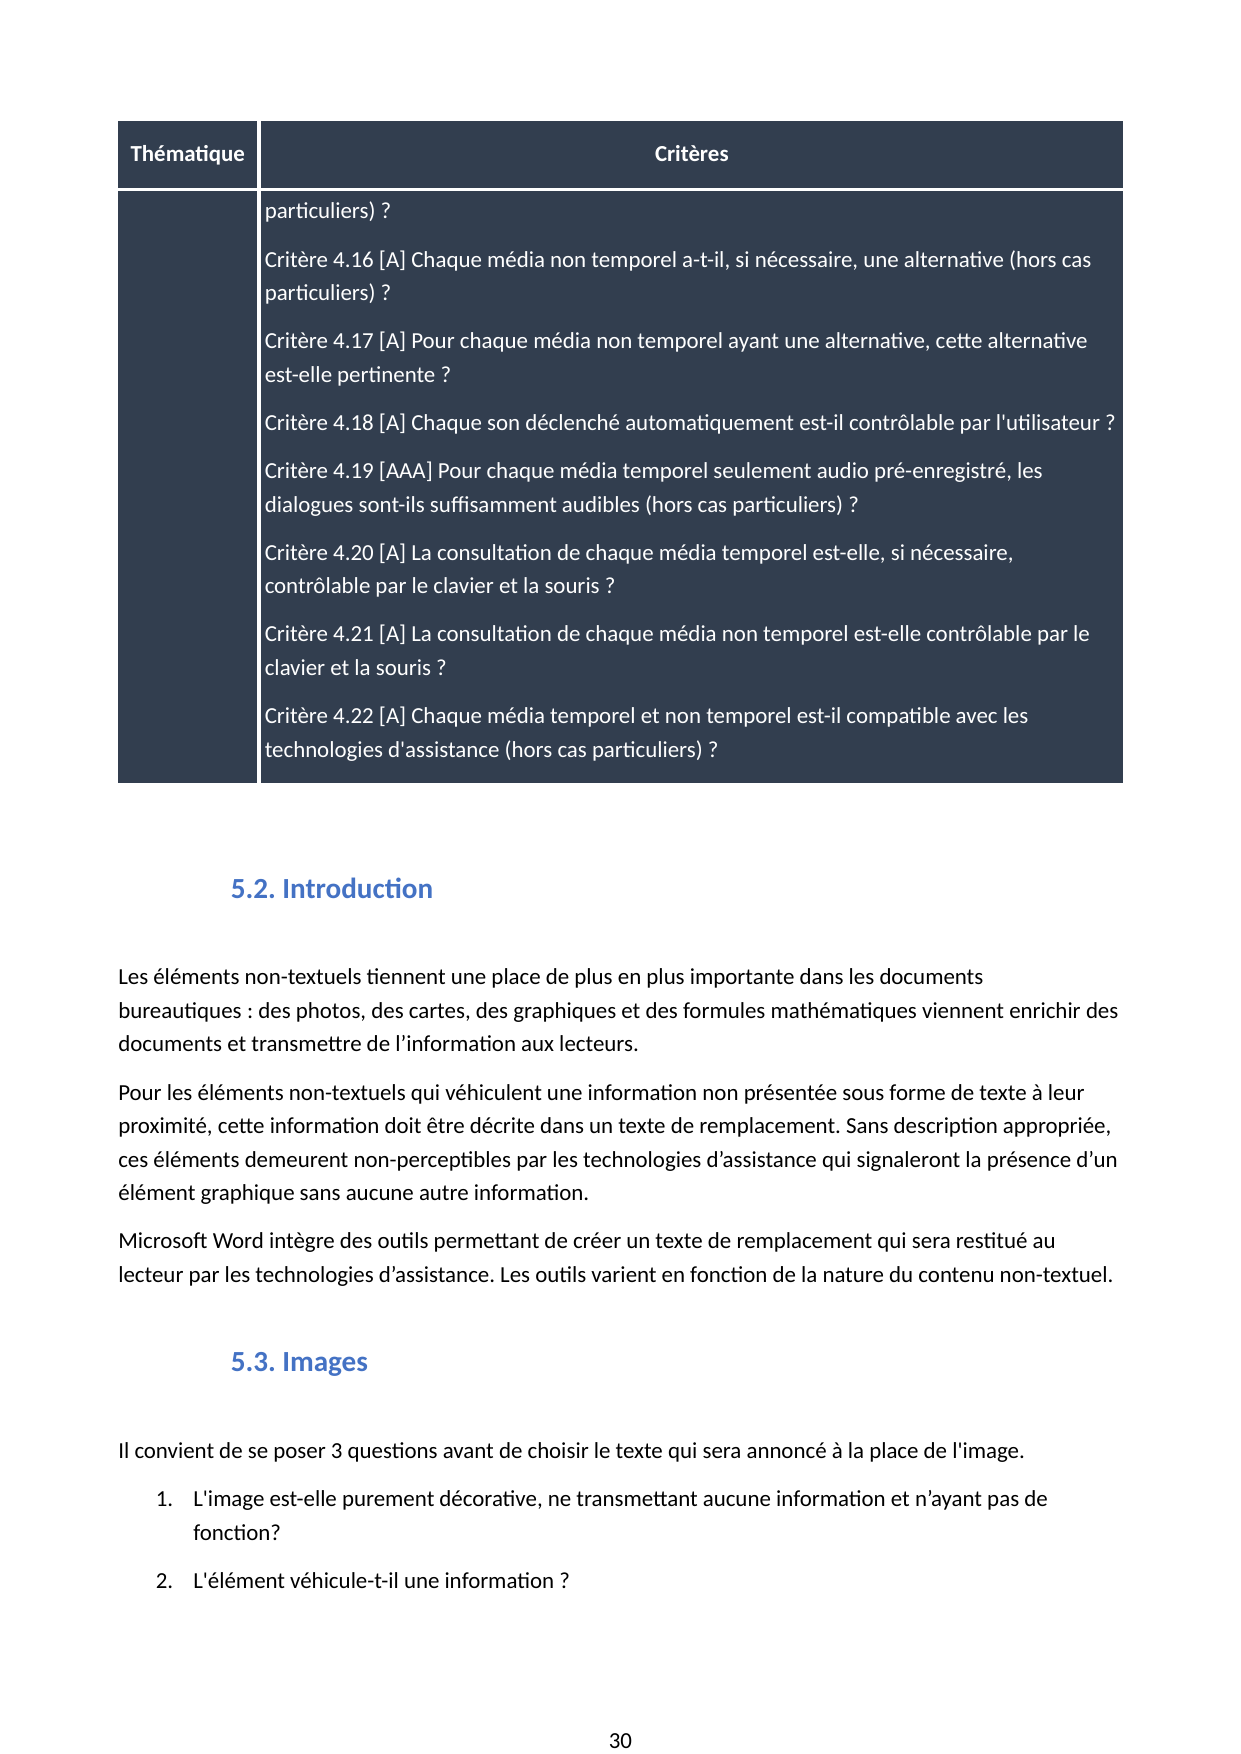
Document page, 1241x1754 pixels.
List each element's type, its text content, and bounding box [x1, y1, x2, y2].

text Microsoft Word intègre des outils permettant de créer un texte de remplacement qui sera restitué au lecteur par les technologies d’assistance. Les outils varient en fonction de la nature du contenu non-textuel. [118, 1226, 1122, 1288]
table_cell [118, 191, 257, 783]
table_header Thématique [118, 121, 257, 188]
list L'image est-elle purement décorative, ne transmettant aucune information et n’ayant pas de fonction? [156, 1484, 1122, 1546]
text Il convient de se poser 3 questions avant de choisir le texte qui sera annoncé à la place de l'image. [118, 1436, 1122, 1464]
subtitle 5.2. Introduction [156, 870, 1122, 905]
table_cell particuliers) ? Critère 4.16 [A] Chaque média non temporel a-t-il, si nécessaire, une alternative (hors cas particuliers) ? Critère 4.17 [A] Pour chaque média non temporel ayant une alternative, cette alternative est-elle pertinente ? Critère 4.18 [A] Chaque son déclenché automatiquement est-il contrôlable par l'utilisateur ? Critère 4.19 [AAA] Pour chaque média temporel seulement audio pré-enregistré, les dialogues sont-ils suffisamment audibles (hors cas particuliers) ? Critère 4.20 [A] La consultation de chaque média temporel est-elle, si nécessaire, contrôlable par le clavier et la souris ? Critère 4.21 [A] La consultation de chaque média non temporel est-elle contrôlable par le clavier et la souris ? Critère 4.22 [A] Chaque média temporel et non temporel est-il compatible avec les technologies d'assistance (hors cas particuliers) ? [261, 191, 1123, 783]
list L'élément véhicule-t-il une information ? [156, 1566, 1122, 1594]
subtitle 5.3. Images [156, 1343, 1122, 1379]
table_header Critères [261, 121, 1123, 188]
text Pour les éléments non-textuels qui véhiculent une information non présentée sous forme de texte à leur proximité, cette information doit être décrite dans un texte de remplacement. Sans description appropriée, ces éléments demeurent non-perceptibles par les technologies d’assistance qui signaleront la présence d’un élément graphique sans aucune autre information. [118, 1078, 1122, 1206]
text Les éléments non-textuels tiennent une place de plus en plus importante dans les documents bureautiques : des photos, des cartes, des graphiques et des formules mathématiques viennent enrichir des documents et transmettre de l’information aux lecteurs. [118, 962, 1122, 1058]
